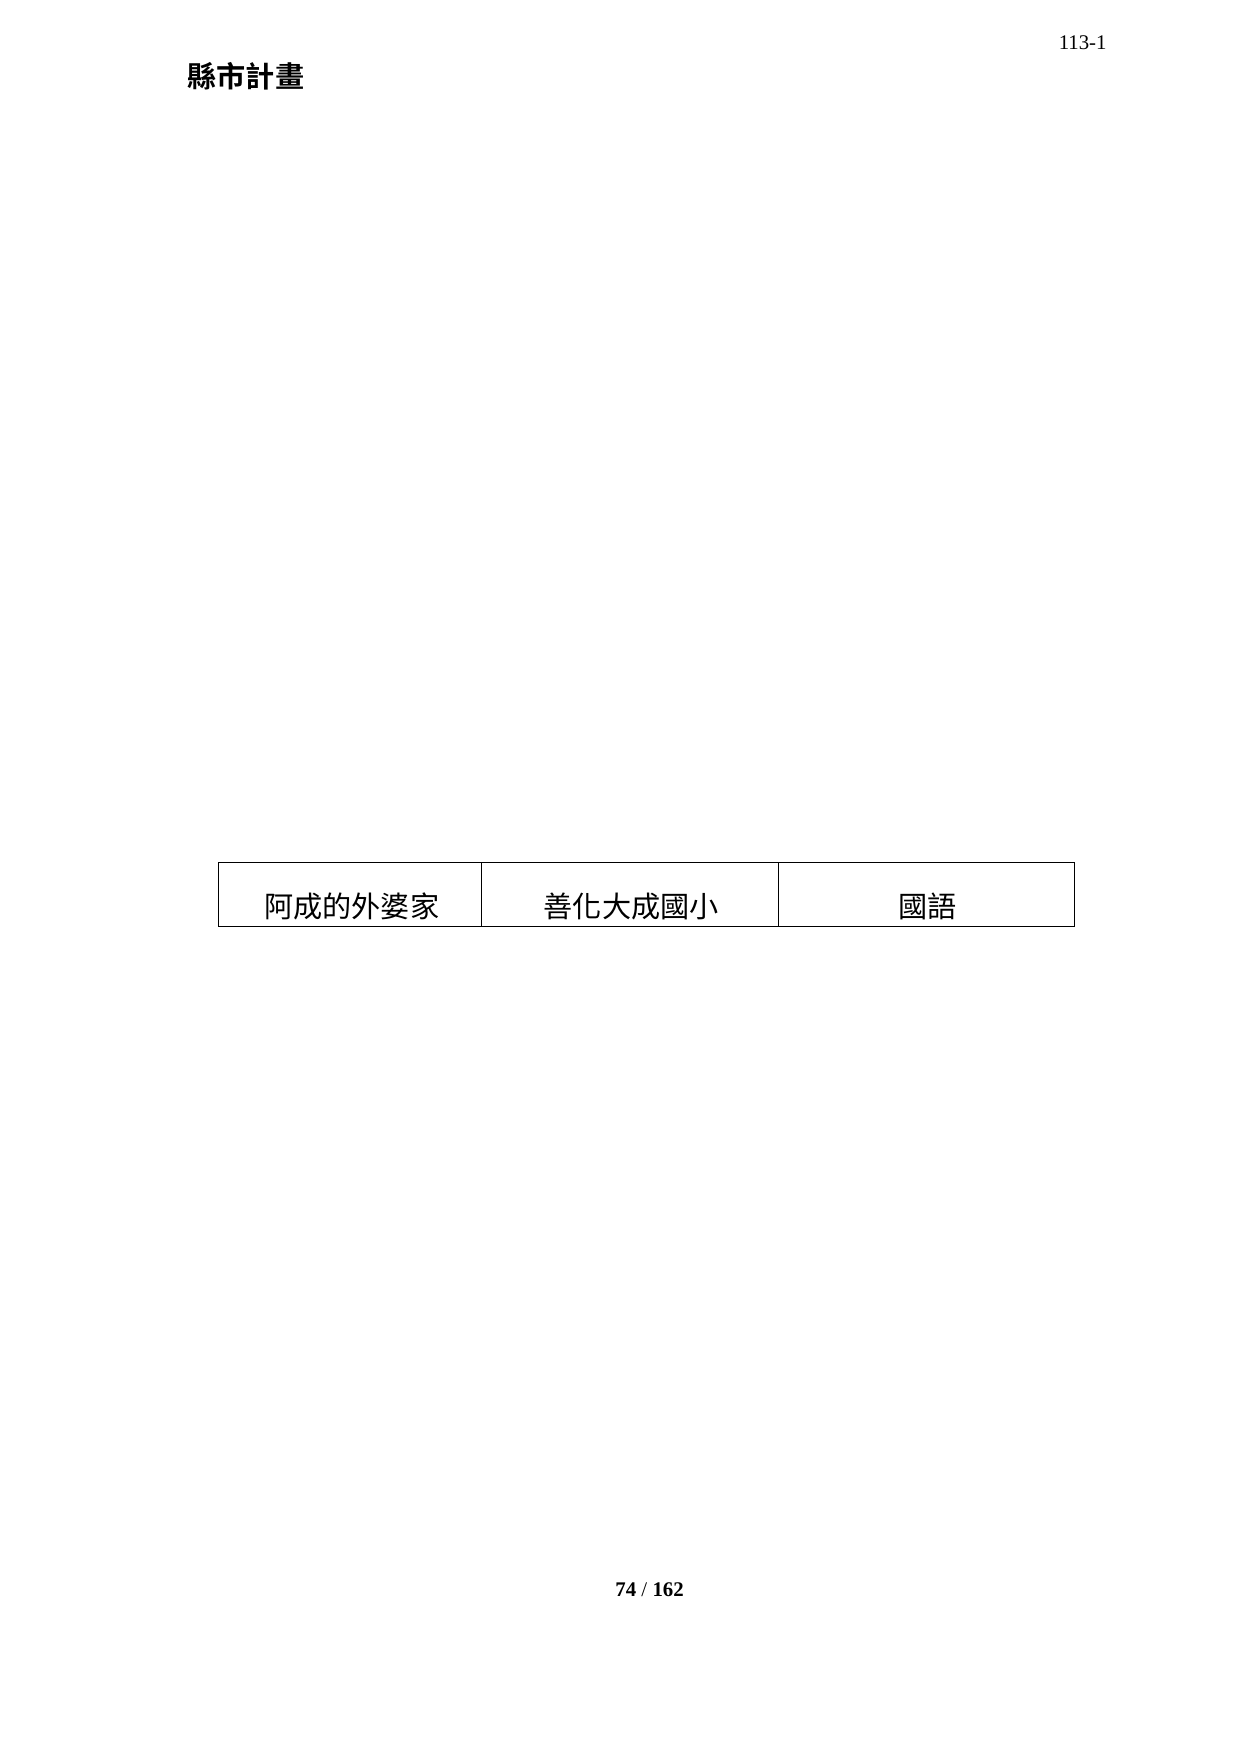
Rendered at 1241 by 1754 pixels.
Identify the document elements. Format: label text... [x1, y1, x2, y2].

table_cell 國語 [779, 863, 1074, 926]
table_cell 善化大成國小 [482, 863, 778, 926]
table_cell 阿成的外婆家 [219, 863, 481, 926]
